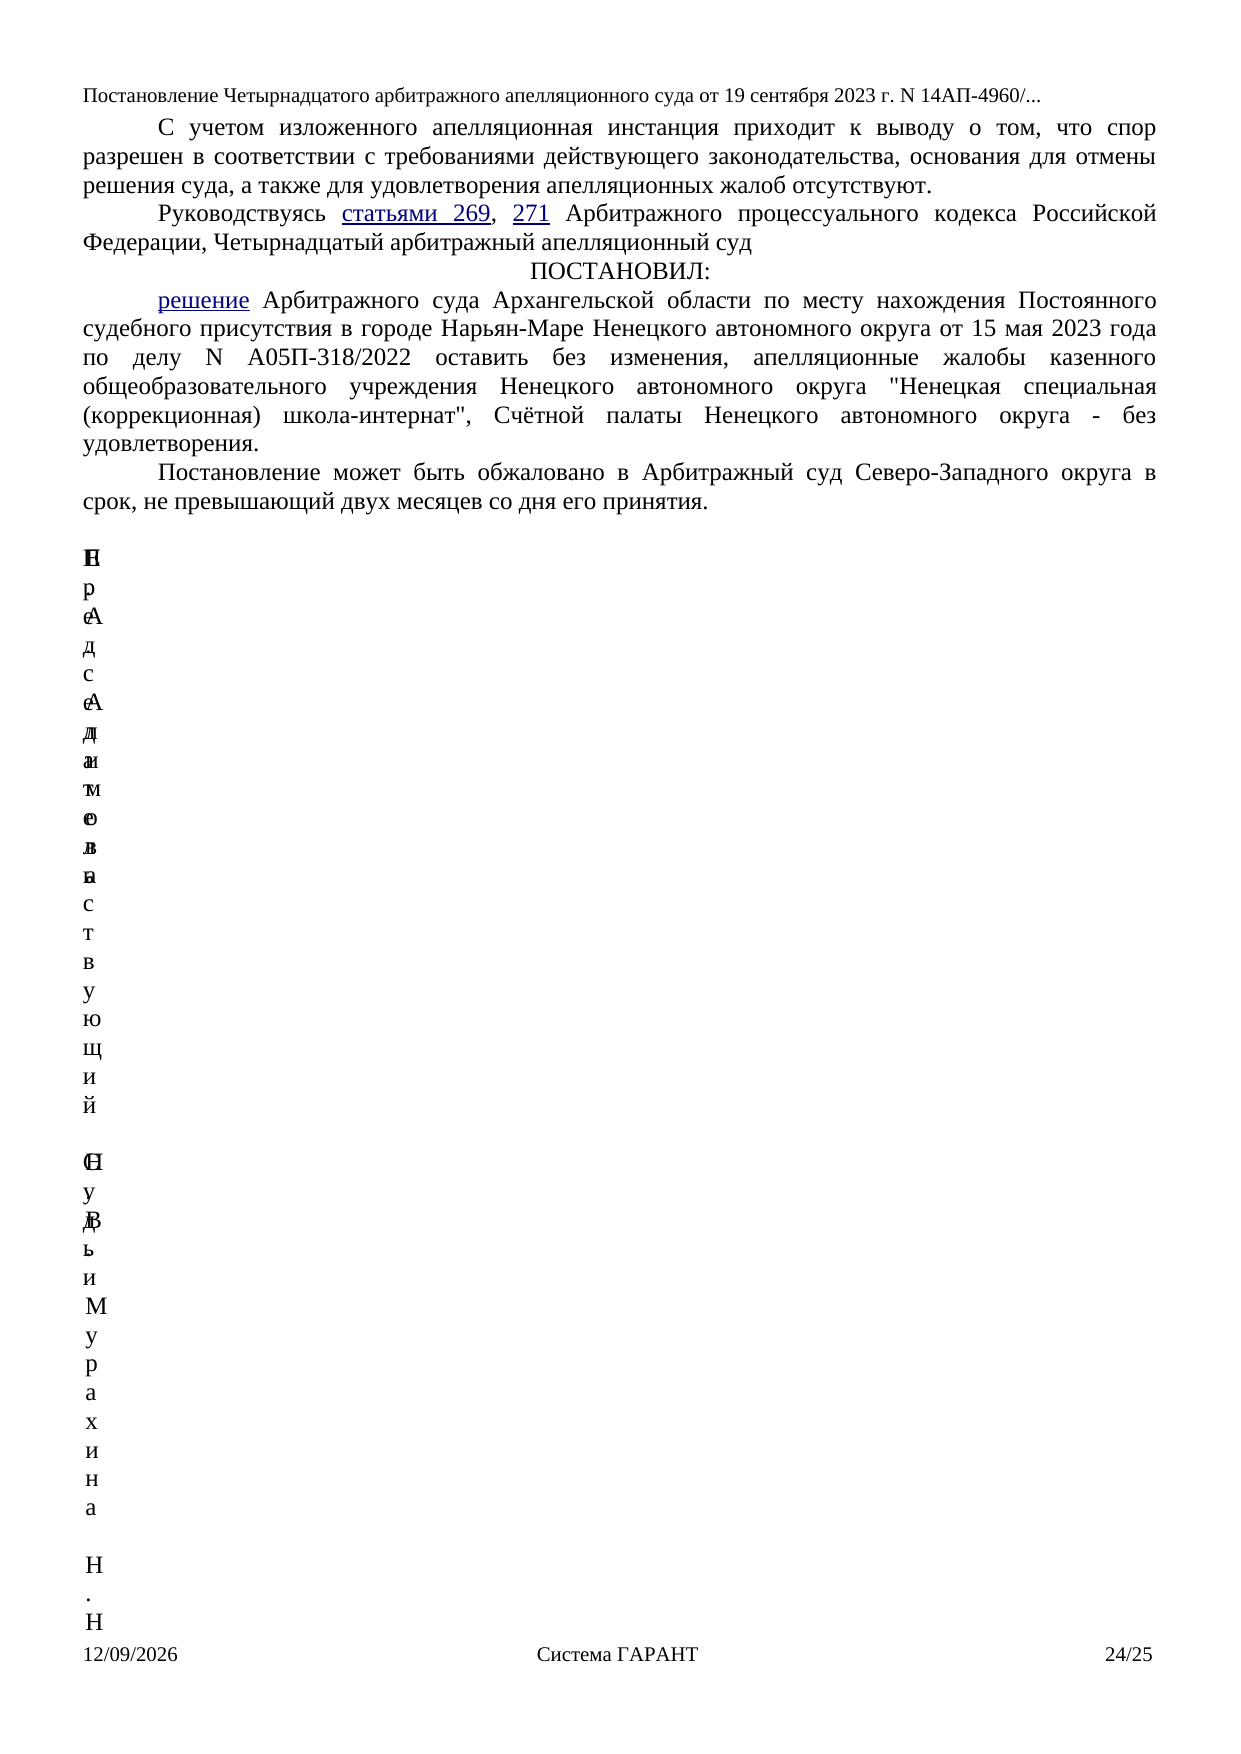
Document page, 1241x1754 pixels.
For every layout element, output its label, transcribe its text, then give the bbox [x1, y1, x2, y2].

text Руководствуясь статьями 269, 271 Арбитражного процессуального кодекса Российской Федерации, Четырнадцатый арбитражный апелляционный суд [83, 198, 1157, 256]
text решение Арбитражного суда Архангельской области по месту нахождения Постоянного судебного присутствия в городе Нарьян-Маре Ненецкого автономного округа от 15 мая 2023 года по делу N А05П-318/2022 оставить без изменения, апелляционные жалобы казенного общеобразовательного учреждения Ненецкого автономного округа "Ненецкая специальная (коррекционная) школа-интернат", Счётной палаты Ненецкого автономного округа - без удовлетворения. [83, 285, 1157, 457]
text ПОСТАНОВИЛ: [83, 256, 1157, 285]
text С учетом изложенного апелляционная инстанция приходит к выводу о том, что спор разрешен в соответствии с требованиями действующего законодательства, основания для отмены решения суда, а также для удовлетворения апелляционных жалоб отсутствуют. [83, 112, 1157, 198]
text Постановление может быть обжаловано в Арбитражный суд Северо-Западного округа в срок, не превышающий двух месяцев со дня его принятия. [83, 457, 1157, 515]
